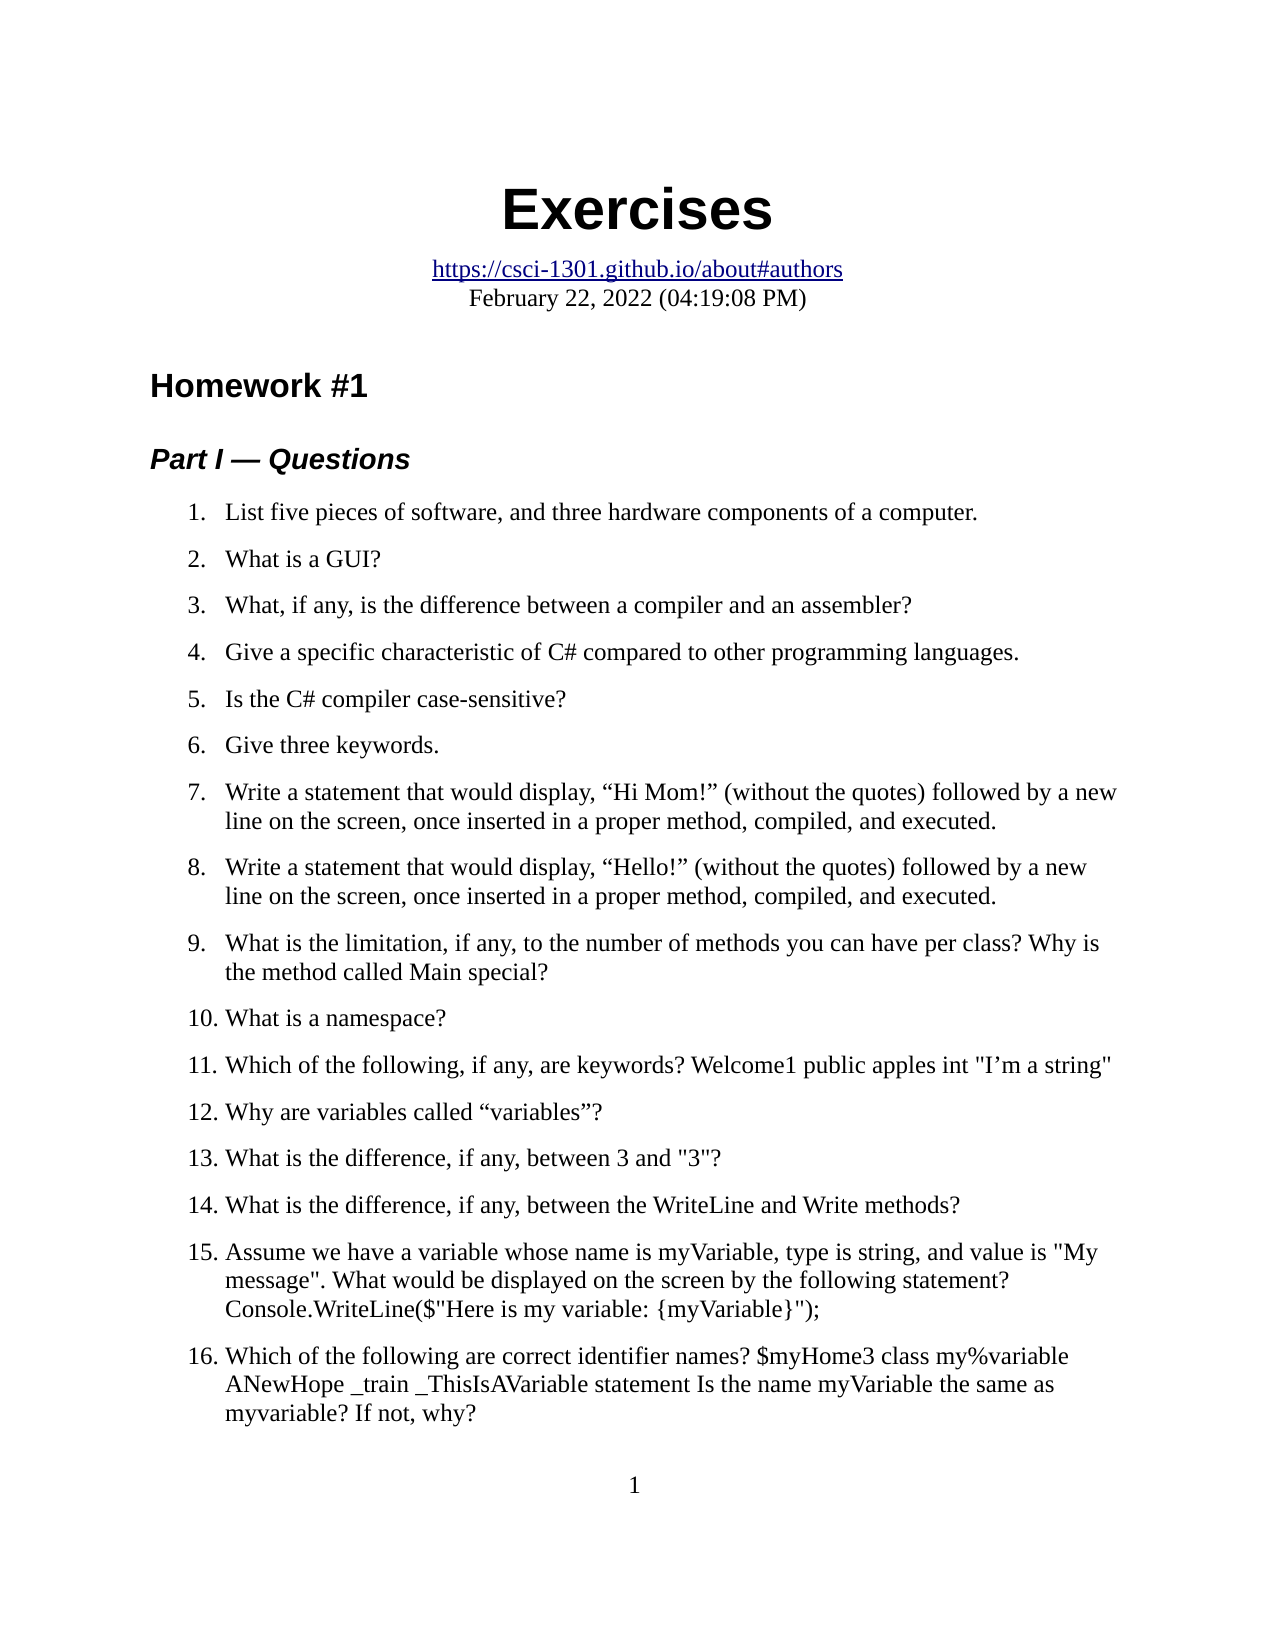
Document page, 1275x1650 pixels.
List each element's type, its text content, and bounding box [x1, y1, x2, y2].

list Assume we have a variable whose name is myVariable, type is string, and value is "My message". What would be displayed on the screen by the following statement? Console.WriteLine($"Here is my variable: {myVariable}"); [187, 1237, 1125, 1323]
list What is the difference, if any, between the WriteLine and Write methods? [187, 1190, 1125, 1219]
list What, if any, is the difference between a compiler and an assembler? [187, 590, 1125, 619]
list List five pieces of software, and three hardware components of a computer. [187, 497, 1125, 526]
subtitle Part I — Questions [150, 442, 1125, 476]
list Give three keywords. [187, 730, 1125, 759]
list Why are variables called “variables”? [187, 1097, 1125, 1125]
list Is the C# compiler case-sensitive? [187, 684, 1125, 712]
list Which of the following, if any, are keywords? Welcome1 public apples int "I’m a string" [187, 1050, 1125, 1079]
list What is a namespace? [187, 1003, 1125, 1032]
list What is the limitation, if any, to the number of methods you can have per class? Why is the method called Main special? [187, 928, 1125, 985]
text https://csci-1301.github.io/about#authors [150, 254, 1125, 283]
list Write a statement that would display, “Hi Mom!” (without the quotes) followed by a new line on the screen, once inserted in a proper method, compiled, and executed. [187, 777, 1125, 834]
list What is the difference, if any, between 3 and "3"? [187, 1143, 1125, 1172]
list What is a GUI? [187, 544, 1125, 572]
list Give a specific characteristic of C# compared to other programming languages. [187, 637, 1125, 666]
list Write a statement that would display, “Hello!” (without the quotes) followed by a new line on the screen, once inserted in a proper method, compiled, and executed. [187, 852, 1125, 910]
text February 22, 2022 (04:19:08 PM) [150, 283, 1125, 312]
list Which of the following are correct identifier names? $myHome3 class my%variable ANewHope _train _ThisIsAVariable statement Is the name myVariable the same as myvariable? If not, why? [187, 1341, 1125, 1427]
subtitle Homework #1 [150, 366, 1125, 404]
title Exercises [150, 175, 1125, 242]
